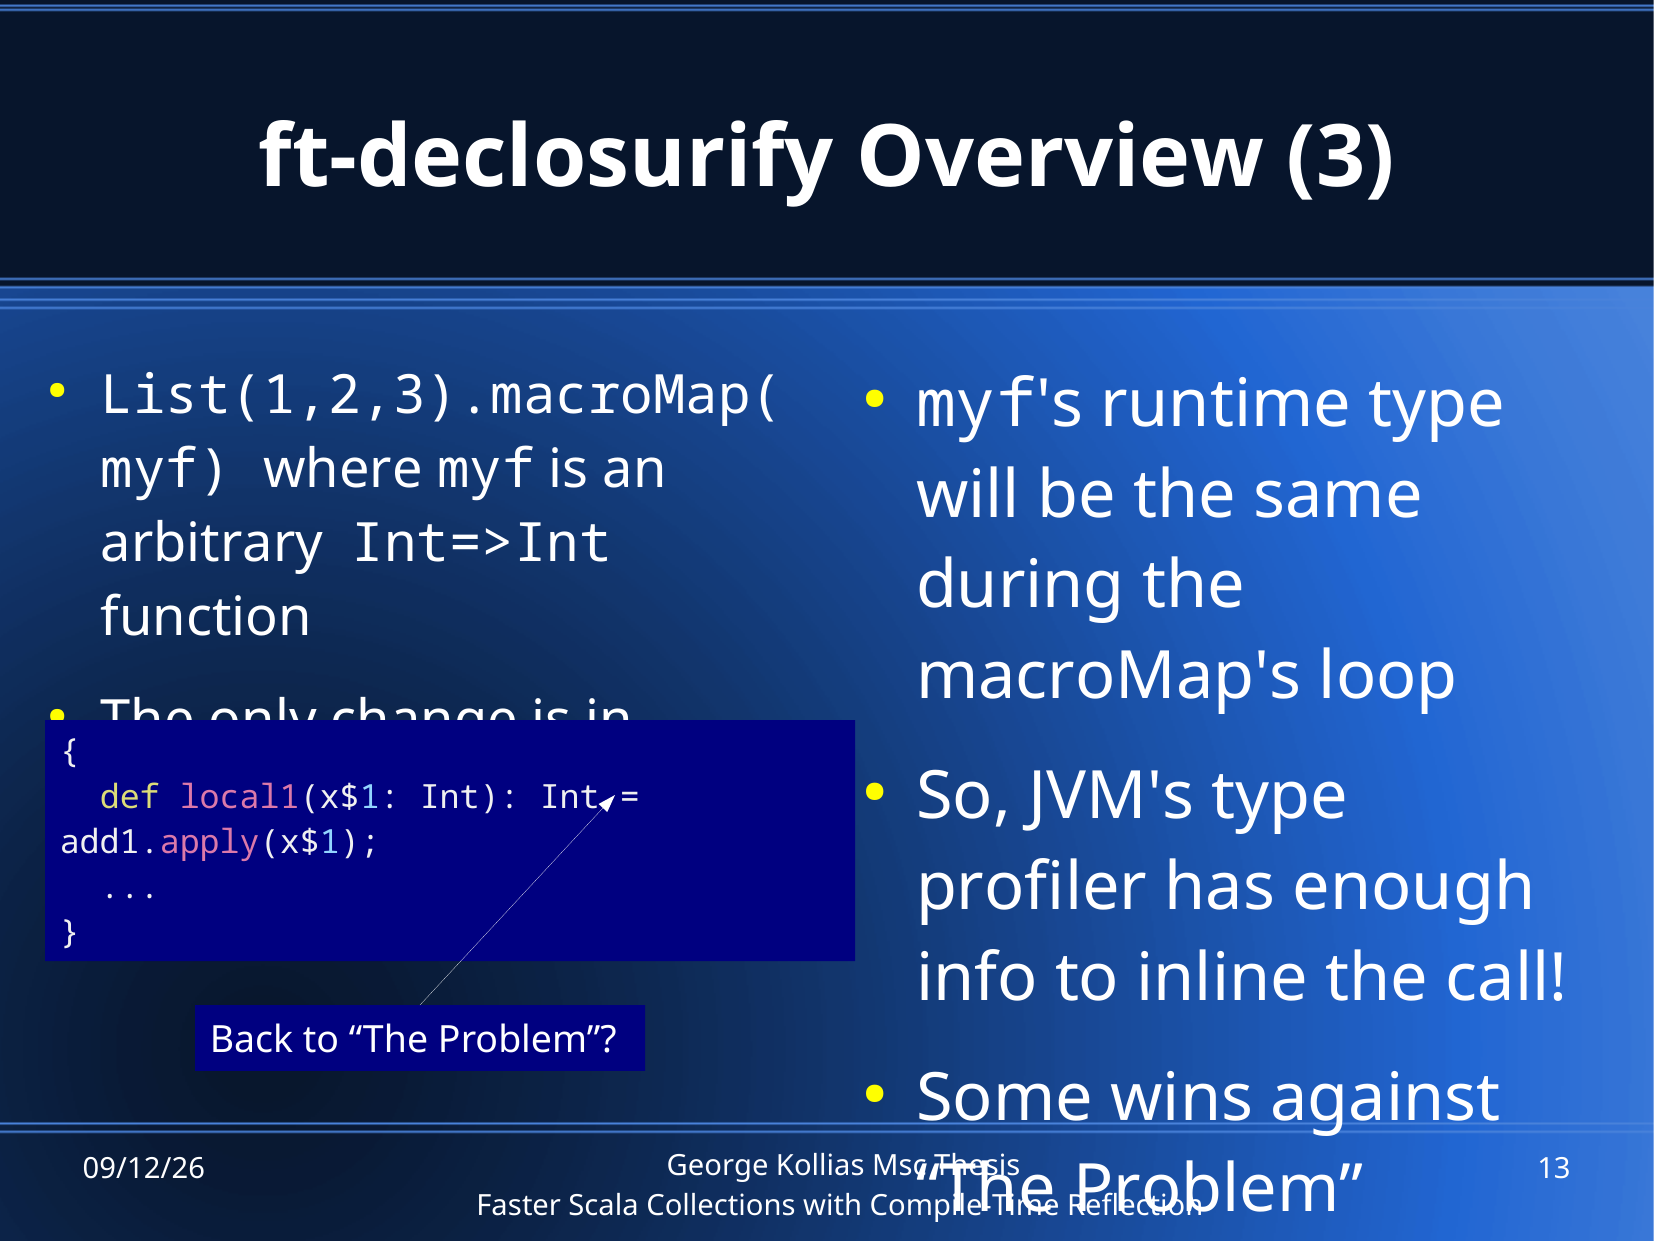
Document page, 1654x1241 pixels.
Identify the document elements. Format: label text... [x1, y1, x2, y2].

text_box { def local1(x$1: Int): Int = add1.apply(x$1); ... } [45, 720, 856, 868]
text_box Back to “The Problem”? [195, 1005, 646, 1066]
picture [0, 0, 1654, 1241]
list myf's runtime type will be the same during the macroMap's loop So, JVM's type profiler has enough info to inline the call! Some wins against “The Problem” [845, 355, 1572, 1088]
title ft-declosurify Overview (3) [82, 49, 1571, 257]
list List(1,2,3).macroMap(myf) where myf is an arbitrary Int=>Int function The only change is in local1's body: [30, 355, 811, 683]
